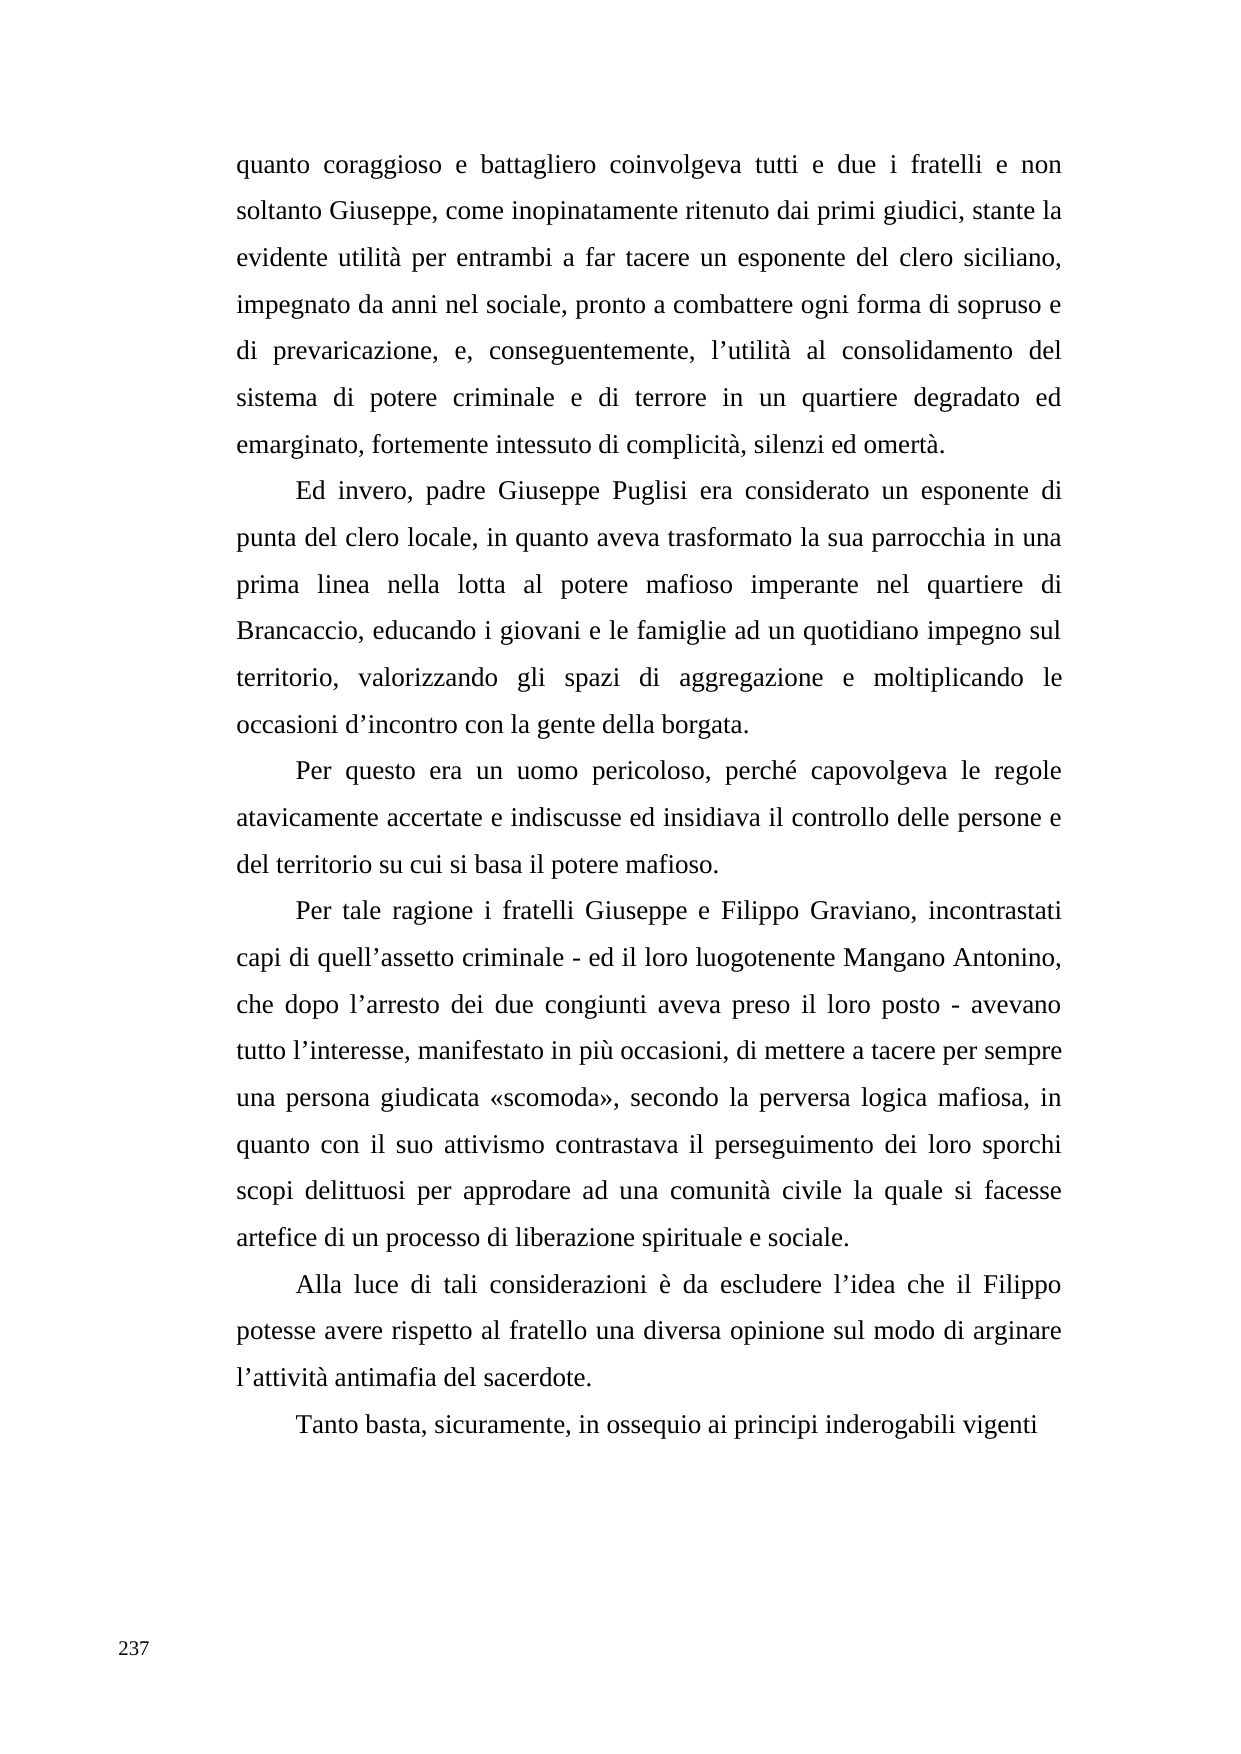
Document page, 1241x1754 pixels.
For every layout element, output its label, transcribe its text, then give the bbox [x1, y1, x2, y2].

text Per tale ragione i fratelli Giuseppe e Filippo Graviano, incontrastati capi di quell’assetto criminale - ed il loro luogotenente Mangano Antonino, che dopo l’arresto dei due congiunti aveva preso il loro posto - avevano tutto l’interesse, manifestato in più occasioni, di mettere a tacere per sempre una persona giudicata «scomoda», secondo la perversa logica mafiosa, in quanto con il suo attivismo contrastava il perseguimento dei loro sporchi scopi delittuosi per approdare ad una comunità civile la quale si facesse artefice di un processo di liberazione spirituale e sociale. [236, 894, 1063, 1252]
text Ed invero, padre Giuseppe Puglisi era considerato un esponente di punta del clero locale, in quanto aveva trasformato la sua parrocchia in una prima linea nella lotta al potere mafioso imperante nel quartiere di Brancaccio, educando i giovani e le famiglie ad un quotidiano impegno sul territorio, valorizzando gli spazi di aggregazione e moltiplicando le occasioni d’incontro con la gente della borgata. [236, 474, 1063, 739]
text Per questo era un uomo pericoloso, perché capovolgeva le regole atavicamente accertate e indiscusse ed insidiava il controllo delle persone e del territorio su cui si basa il potere mafioso. [236, 754, 1063, 879]
text Alla luce di tali considerazioni è da escludere l’idea che il Filippo potesse avere rispetto al fratello una diversa opinione sul modo di arginare l’attività antimafia del sacerdote. [236, 1268, 1063, 1392]
text quanto coraggioso e battagliero coinvolgeva tutti e due i fratelli e non soltanto Giuseppe, come inopinatamente ritenuto dai primi giudici, stante la evidente utilità per entrambi a far tacere un esponente del clero siciliano, impegnato da anni nel sociale, pronto a combattere ogni forma di sopruso e di prevaricazione, e, conseguentemente, l’utilità al consolidamento del sistema di potere criminale e di terrore in un quartiere degradato ed emarginato, fortemente intessuto di complicità, silenzi ed omertà. [236, 148, 1063, 459]
text Tanto basta, sicuramente, in ossequio ai principi inderogabili vigenti [236, 1408, 1063, 1439]
